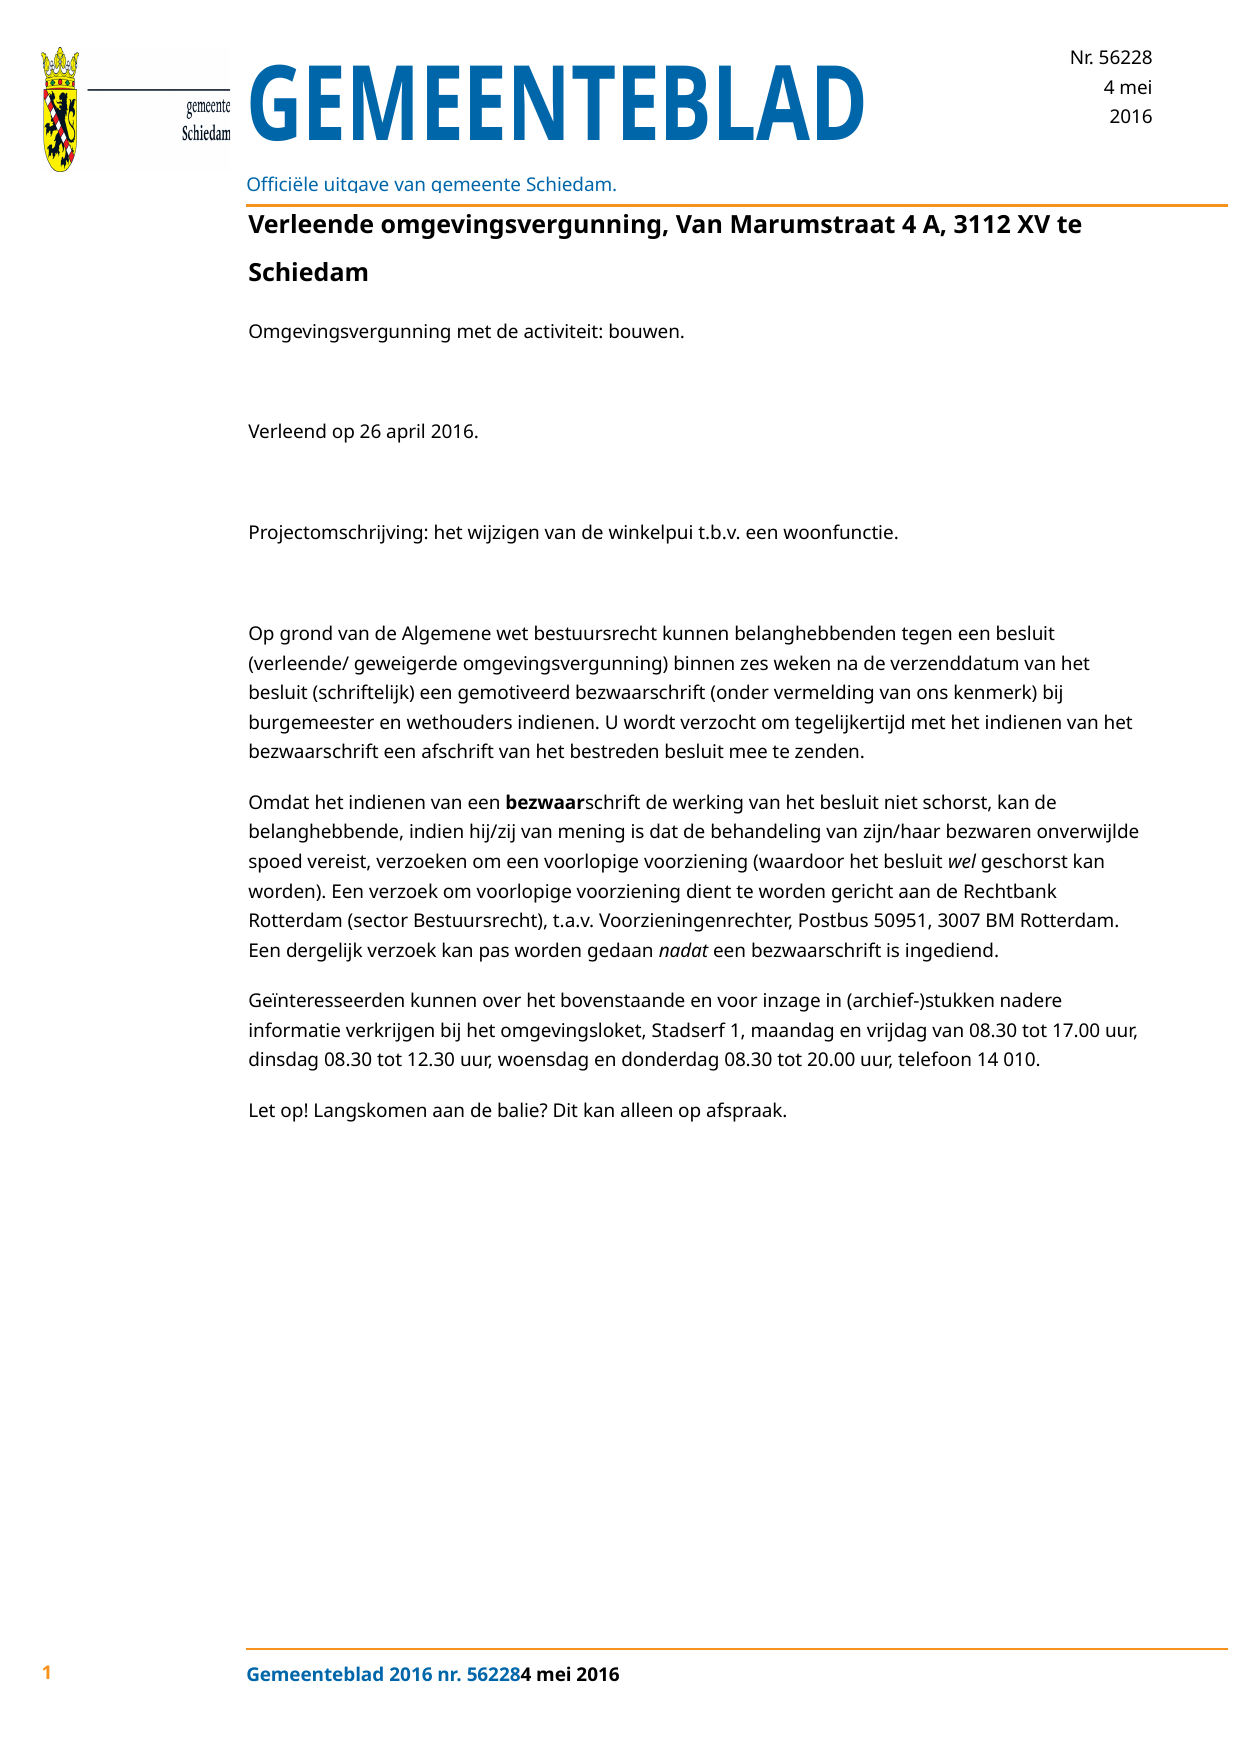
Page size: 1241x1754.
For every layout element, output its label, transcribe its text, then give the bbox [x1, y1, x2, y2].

text Omdat het indienen van een bezwaarschrift de werking van het besluit niet schorst, kan de belanghebbende, indien hij/zij van mening is dat de behandeling van zijn/haar bezwaren onverwijlde spoed vereist, verzoeken om een voorlopige voorziening (waardoor het besluit wel geschorst kan worden). Een verzoek om voorlopige voorziening dient te worden gericht aan de Rechtbank Rotterdam (sector Bestuursrecht), t.a.v. Voorzieningenrechter, Postbus 50951, 3007 BM Rotterdam. Een dergelijk verzoek kan pas worden gedaan nadat een bezwaarschrift is ingediend. [248, 789, 1152, 963]
text Op grond van de Algemene wet bestuursrecht kunnen belanghebbenden tegen een besluit (verleende/ geweigerde omgevingsvergunning) binnen zes weken na de verzenddatum van het besluit (schriftelijk) een gemotiveerd bezwaarschrift (onder vermelding van ons kenmerk) bij burgemeester en wethouders indienen. U wordt verzocht om tegelijkertijd met het indienen van het bezwaarschrift een afschrift van het bestreden besluit mee te zenden. [248, 620, 1152, 764]
text Omgevingsvergunning met de activiteit: bouwen. [248, 318, 1152, 344]
text Projectomschrijving: het wijzigen van de winkelpui t.b.v. een woonfunctie. [248, 519, 1152, 545]
text Verleende omgevingsvergunning, Van Marumstraat 4 A, 3112 XV te Schiedam [248, 207, 1152, 288]
text Geïnteresseerden kunnen over het bovenstaande en voor inzage in (archief-)stukken nadere informatie verkrijgen bij het omgevingsloket, Stadserf 1, maandag en vrijdag van 08.30 tot 17.00 uur, dinsdag 08.30 tot 12.30 uur, woensdag en donderdag 08.30 tot 20.00 uur, telefoon 14 010. [248, 987, 1152, 1072]
picture [41, 47, 231, 172]
text Verleend op 26 april 2016. [248, 419, 1152, 444]
text Let op! Langskomen aan de balie? Dit kan alleen op afspraak. [248, 1097, 1152, 1123]
